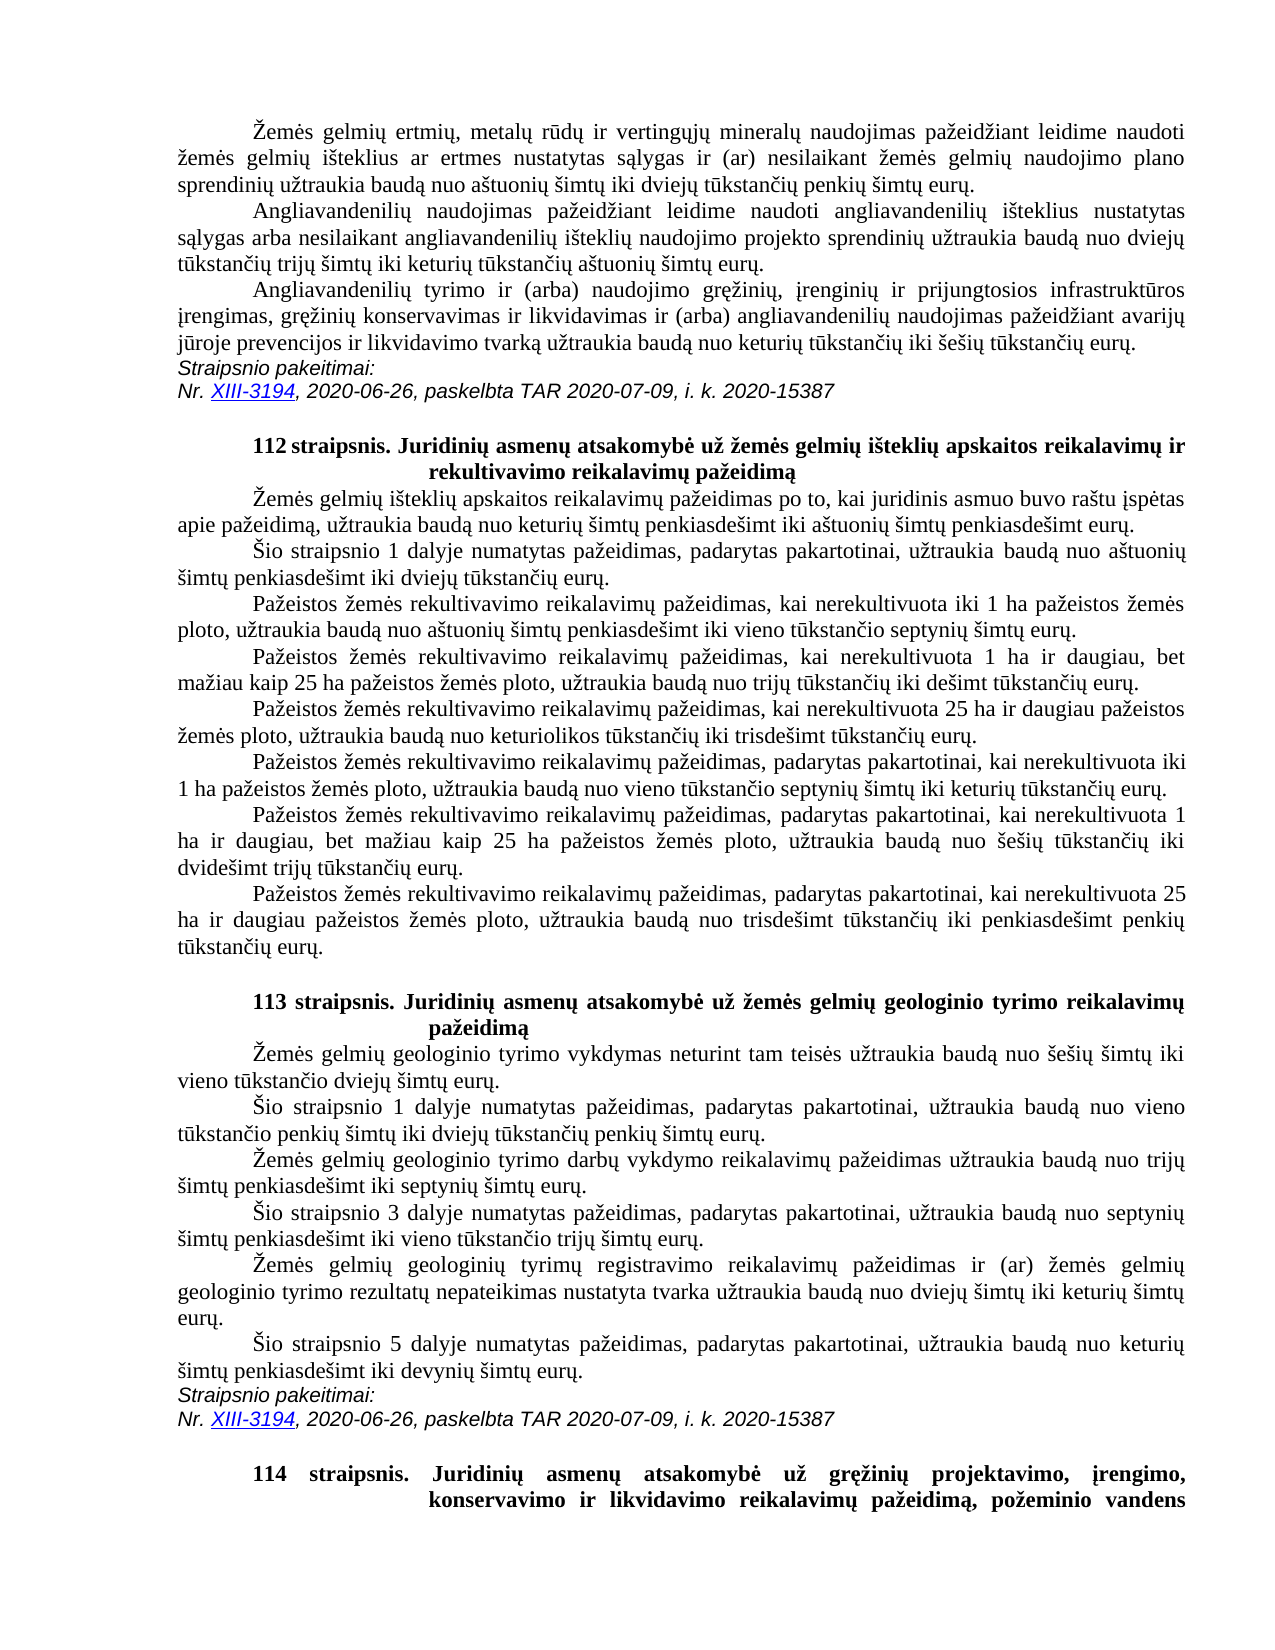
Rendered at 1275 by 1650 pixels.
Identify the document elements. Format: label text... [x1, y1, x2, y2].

text Šio straipsnio 1 dalyje numatytas pažeidimas, padarytas pakartotinai, užtraukia baudą nuo vieno tūkstančio penkių šimtų iki dviejų tūkstančių penkių šimtų eurų. [177, 1093, 1186, 1146]
text Pažeistos žemės rekultivavimo reikalavimų pažeidimas, kai nerekultivuota 1 ha ir daugiau, bet mažiau kaip 25 ha pažeistos žemės ploto, užtraukia baudą nuo trijų tūkstančių iki dešimt tūkstančių eurų. [177, 643, 1186, 696]
text Žemės gelmių geologinio tyrimo vykdymas neturint tam teisės užtraukia baudą nuo šešių šimtų iki vieno tūkstančio dviejų šimtų eurų. [177, 1041, 1186, 1093]
text 113 straipsnis. Juridinių asmenų atsakomybė už žemės gelmių geologinio tyrimo reikalavimų pažeidimą [252, 988, 1186, 1041]
text Angliavandenilių tyrimo ir (arba) naudojimo gręžinių, įrenginių ir prijungtosios infrastruktūros įrengimas, gręžinių konservavimas ir likvidavimas ir (arba) angliavandenilių naudojimas pažeidžiant avarijų jūroje prevencijos ir likvidavimo tvarką užtraukia baudą nuo keturių tūkstančių iki šešių tūkstančių eurų. [177, 276, 1186, 355]
text Straipsnio pakeitimai: [177, 1383, 1186, 1407]
text Žemės gelmių geologinių tyrimų registravimo reikalavimų pažeidimas ir (ar) žemės gelmių geologinio tyrimo rezultatų nepateikimas nustatyta tvarka užtraukia baudą nuo dviejų šimtų iki keturių šimtų eurų. [177, 1251, 1186, 1330]
text Pažeistos žemės rekultivavimo reikalavimų pažeidimas, padarytas pakartotinai, kai nerekultivuota 25 ha ir daugiau pažeistos žemės ploto, užtraukia baudą nuo trisdešimt tūkstančių iki penkiasdešimt penkių tūkstančių eurų. [177, 880, 1186, 959]
text Šio straipsnio 1 dalyje numatytas pažeidimas, padarytas pakartotinai, užtraukia baudą nuo aštuonių šimtų penkiasdešimt iki dviejų tūkstančių eurų. [177, 537, 1186, 590]
text Pažeistos žemės rekultivavimo reikalavimų pažeidimas, padarytas pakartotinai, kai nerekultivuota 1 ha ir daugiau, bet mažiau kaip 25 ha pažeistos žemės ploto, užtraukia baudą nuo šešių tūkstančių iki dvidešimt trijų tūkstančių eurų. [177, 801, 1186, 880]
text Nr. XIII-3194, 2020-06-26, paskelbta TAR 2020-07-09, i. k. 2020-15387 [177, 1407, 1186, 1431]
text Straipsnio pakeitimai: [177, 355, 1186, 379]
text 112 straipsnis. Juridinių asmenų atsakomybė už žemės gelmių išteklių apskaitos reikalavimų ir rekultivavimo reikalavimų pažeidimą [252, 432, 1186, 485]
text Žemės gelmių ertmių, metalų rūdų ir vertingųjų mineralų naudojimas pažeidžiant leidime naudoti žemės gelmių išteklius ar ertmes nustatytas sąlygas ir (ar) nesilaikant žemės gelmių naudojimo plano sprendinių užtraukia baudą nuo aštuonių šimtų iki dviejų tūkstančių penkių šimtų eurų. [177, 118, 1186, 197]
text Pažeistos žemės rekultivavimo reikalavimų pažeidimas, padarytas pakartotinai, kai nerekultivuota iki 1 ha pažeistos žemės ploto, užtraukia baudą nuo vieno tūkstančio septynių šimtų iki keturių tūkstančių eurų. [177, 748, 1186, 801]
text Pažeistos žemės rekultivavimo reikalavimų pažeidimas, kai nerekultivuota iki 1 ha pažeistos žemės ploto, užtraukia baudą nuo aštuonių šimtų penkiasdešimt iki vieno tūkstančio septynių šimtų eurų. [177, 590, 1186, 643]
text Žemės gelmių išteklių apskaitos reikalavimų pažeidimas po to, kai juridinis asmuo buvo raštu įspėtas apie pažeidimą, užtraukia baudą nuo keturių šimtų penkiasdešimt iki aštuonių šimtų penkiasdešimt eurų. [177, 485, 1186, 537]
text Pažeistos žemės rekultivavimo reikalavimų pažeidimas, kai nerekultivuota 25 ha ir daugiau pažeistos žemės ploto, užtraukia baudą nuo keturiolikos tūkstančių iki trisdešimt tūkstančių eurų. [177, 696, 1186, 748]
text Nr. XIII-3194, 2020-06-26, paskelbta TAR 2020-07-09, i. k. 2020-15387 [177, 379, 1186, 403]
text Žemės gelmių geologinio tyrimo darbų vykdymo reikalavimų pažeidimas užtraukia baudą nuo trijų šimtų penkiasdešimt iki septynių šimtų eurų. [177, 1146, 1186, 1199]
text Šio straipsnio 3 dalyje numatytas pažeidimas, padarytas pakartotinai, užtraukia baudą nuo septynių šimtų penkiasdešimt iki vieno tūkstančio trijų šimtų eurų. [177, 1199, 1186, 1251]
text Angliavandenilių naudojimas pažeidžiant leidime naudoti angliavandenilių išteklius nustatytas sąlygas arba nesilaikant angliavandenilių išteklių naudojimo projekto sprendinių užtraukia baudą nuo dviejų tūkstančių trijų šimtų iki keturių tūkstančių aštuonių šimtų eurų. [177, 197, 1186, 276]
text 114 straipsnis. Juridinių asmenų atsakomybė už gręžinių projektavimo, įrengimo, konservavimo ir likvidavimo reikalavimų pažeidimą, požeminio vandens [252, 1460, 1186, 1512]
text Šio straipsnio 5 dalyje numatytas pažeidimas, padarytas pakartotinai, užtraukia baudą nuo keturių šimtų penkiasdešimt iki devynių šimtų eurų. [177, 1330, 1186, 1383]
